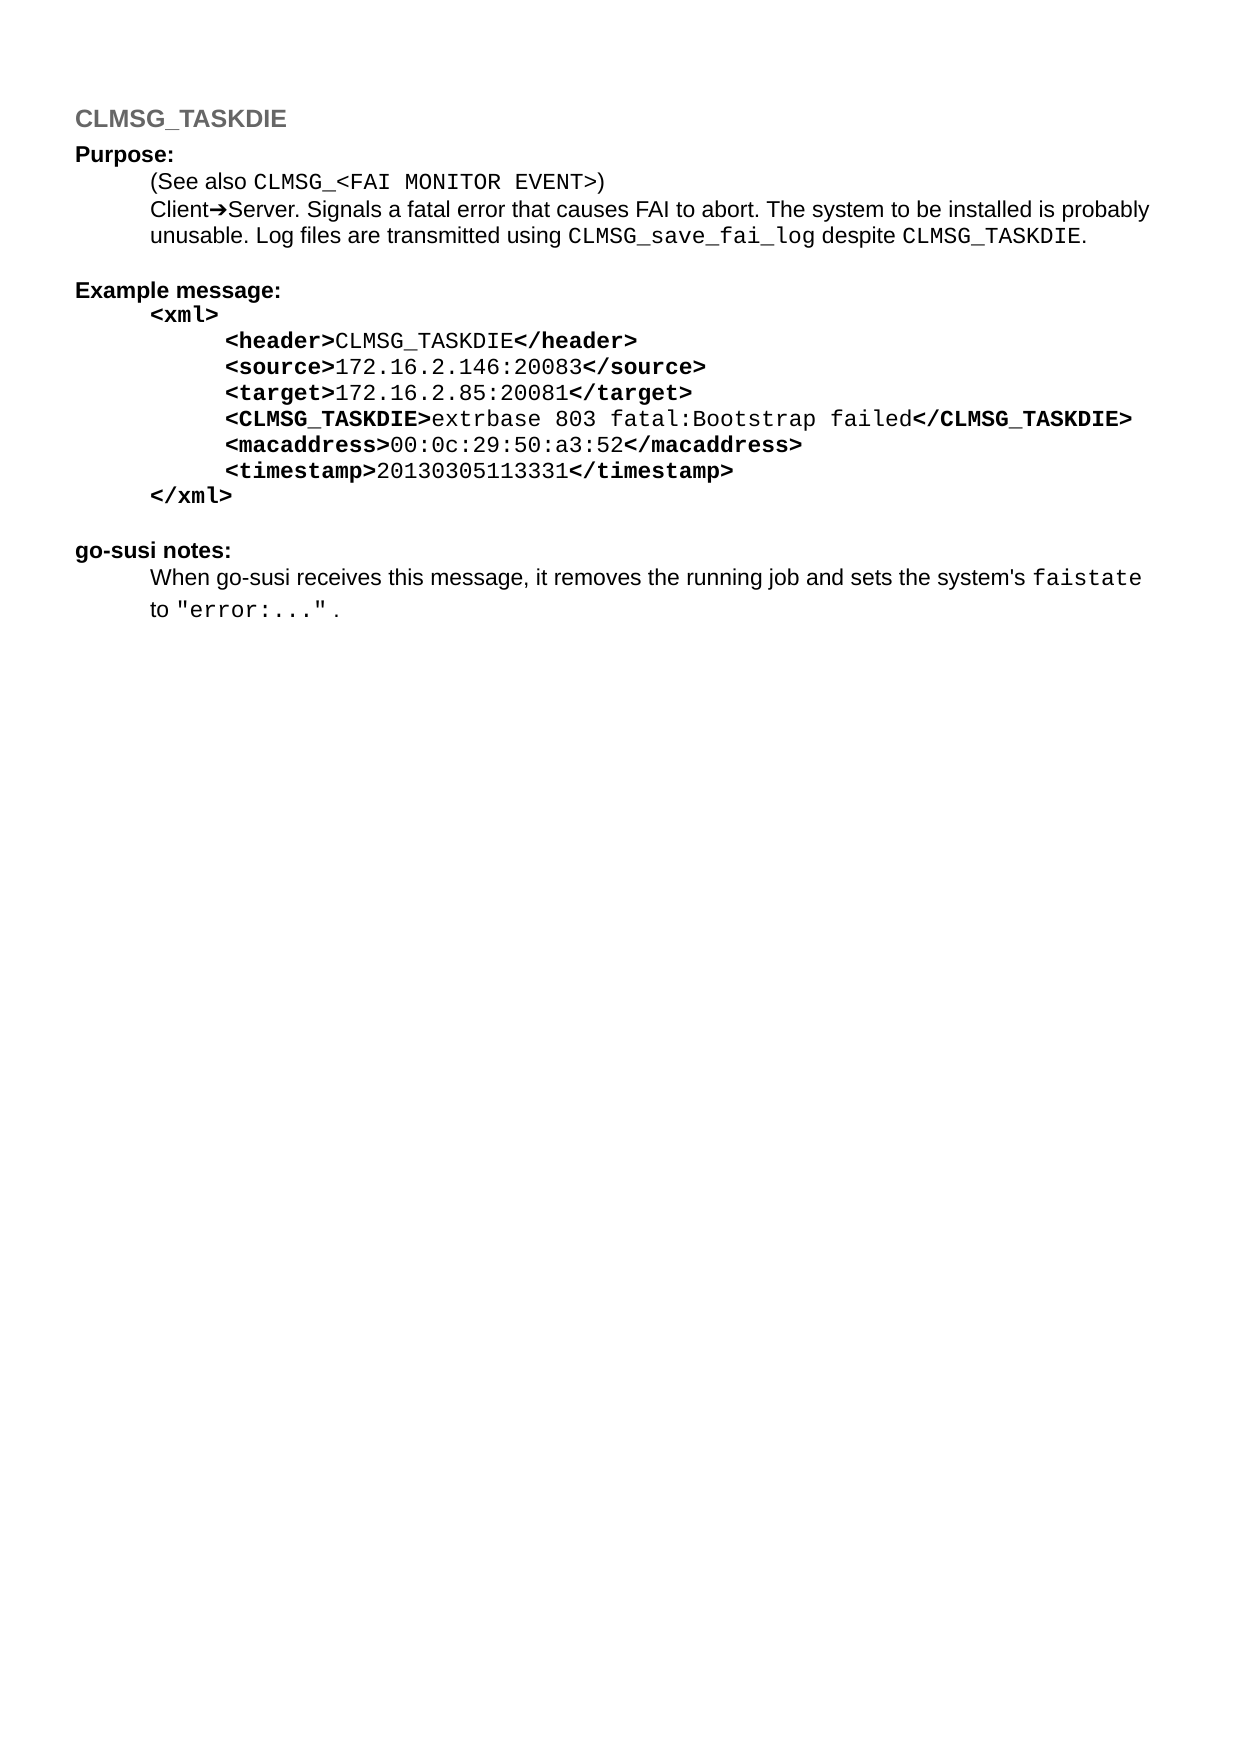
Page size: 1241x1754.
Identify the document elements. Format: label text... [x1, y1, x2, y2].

text <target>172.16.2.85:20081</target> [225, 381, 1165, 407]
text (See also CLMSG_<FAI MONITOR EVENT>) [150, 168, 1165, 196]
text <CLMSG_TASKDIE>extrbase 803 fatal:Bootstrap failed</CLMSG_TASKDIE> [225, 407, 1165, 433]
text Purpose: [75, 141, 1165, 168]
text When go-susi receives this message, it removes the running job and sets the system's faistate to "error:..." . [150, 563, 1165, 624]
text Client➔Server. Signals a fatal error that causes FAI to abort. The system to be installed is probably unusable. Log files are transmitted using CLMSG_save_fai_log despite CLMSG_TASKDIE. [150, 196, 1165, 251]
text <header>CLMSG_TASKDIE</header> [225, 329, 1165, 355]
text go-susi notes: [75, 537, 1165, 563]
text </xml> [150, 485, 1165, 511]
subtitle CLMSG_TASKDIE [75, 104, 1165, 133]
text <macaddress>00:0c:29:50:a3:52</macaddress> [225, 433, 1165, 459]
text <timestamp>20130305113331</timestamp> [225, 459, 1165, 485]
text Example message: [75, 277, 1165, 303]
text <xml> [150, 303, 1165, 329]
text <source>172.16.2.146:20083</source> [225, 355, 1165, 381]
